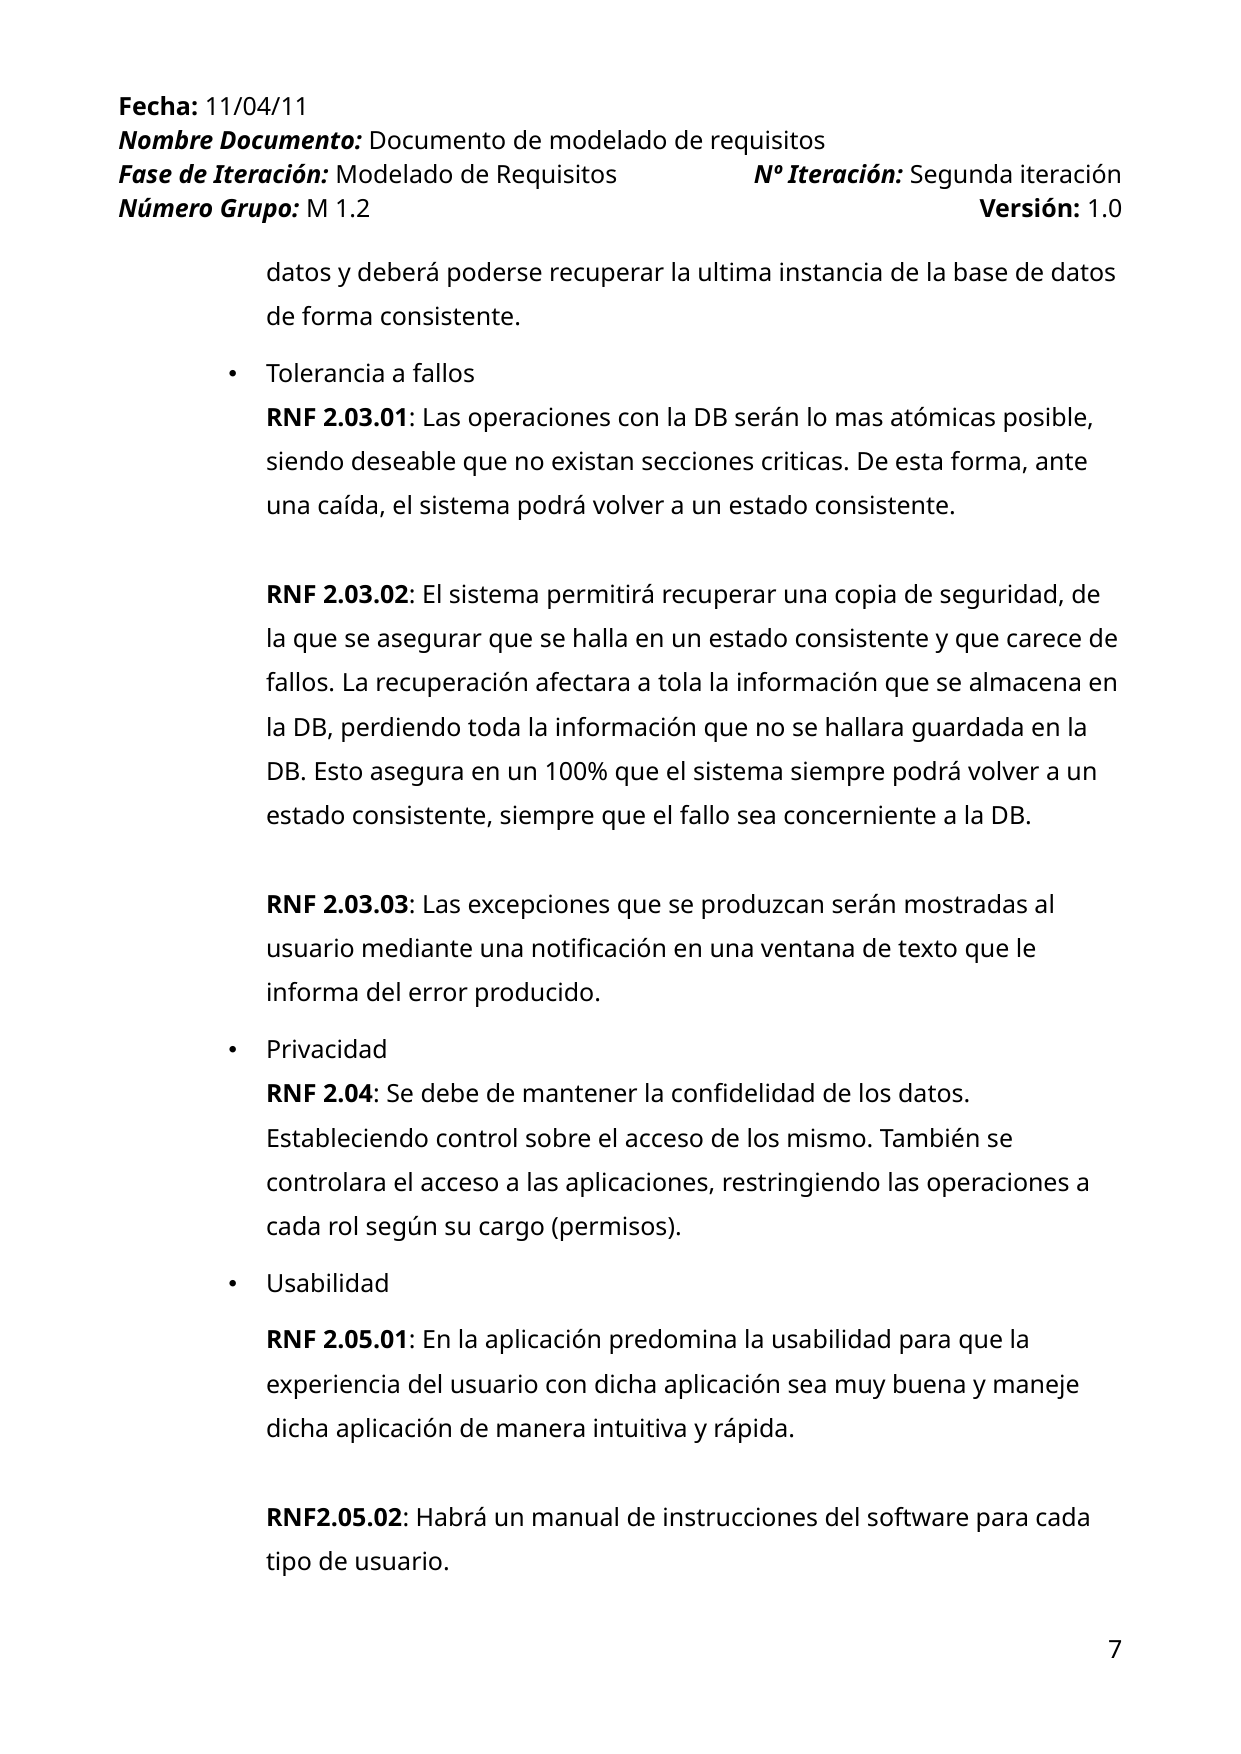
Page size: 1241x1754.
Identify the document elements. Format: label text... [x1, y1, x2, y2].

list RNF 2.05.01: En la aplicación predomina la usabilidad para que la experiencia del usuario con dicha aplicación sea muy buena y maneje dicha aplicación de manera intuitiva y rápida. RNF2.05.02: Habrá un manual de instrucciones del software para cada tipo de usuario. [228, 1322, 1122, 1577]
list Privacidad RNF 2.04: Se debe de mantener la confidelidad de los datos. Estableciendo control sobre el acceso de los mismo. También se controlara el acceso a las aplicaciones, restringiendo las operaciones a cada rol según su cargo (permisos). [228, 1032, 1122, 1243]
list Usabilidad [228, 1265, 1122, 1299]
list datos y deberá poderse recuperar la ultima instancia de la base de datos de forma consistente. [228, 254, 1122, 333]
list Tolerancia a fallos RNF 2.03.01: Las operaciones con la DB serán lo mas atómicas posible, siendo deseable que no existan secciones criticas. De esta forma, ante una caída, el sistema podrá volver a un estado consistente. RNF 2.03.02: El sistema permitirá recuperar una copia de seguridad, de la que se asegurar que se halla en un estado consistente y que carece de fallos. La recuperación afectara a tola la información que se almacena en la DB, perdiendo toda la información que no se hallara guardada en la DB. Esto asegura en un 100% que el sistema siempre podrá volver a un estado consistente, siempre que el fallo sea concerniente a la DB. RNF 2.03.03: Las excepciones que se produzcan serán mostradas al usuario mediante una notificación en una ventana de texto que le informa del error producido. [228, 355, 1122, 1009]
